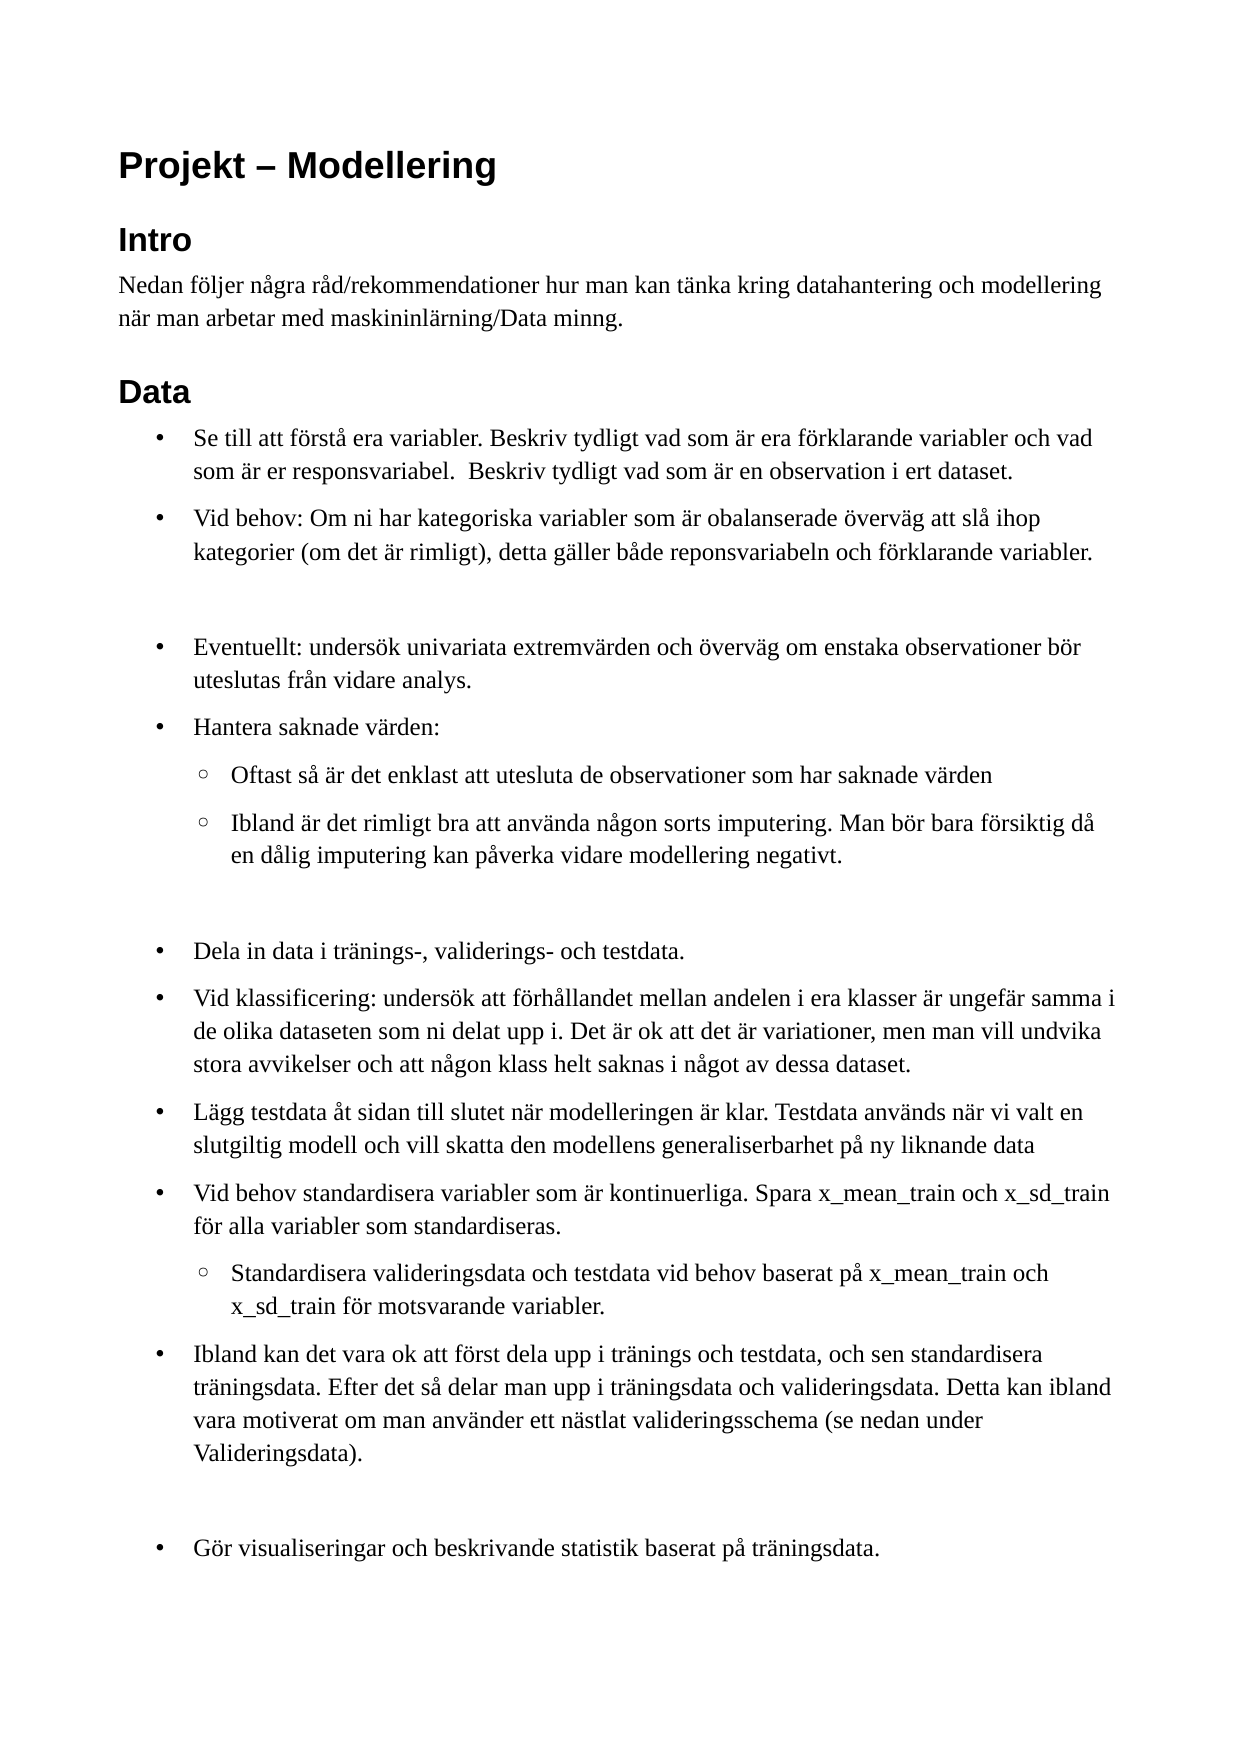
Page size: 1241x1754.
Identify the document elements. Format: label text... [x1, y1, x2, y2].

list Ibland är det rimligt bra att använda någon sorts imputering. Man bör bara försiktig då en dålig imputering kan påverka vidare modellering negativt. [193, 808, 1122, 869]
list Vid behov: Om ni har kategoriska variabler som är obalanserade överväg att slå ihop kategorier (om det är rimligt), detta gäller både reponsvariabeln och förklarande variabler. [156, 503, 1122, 565]
subtitle Intro [118, 219, 1122, 258]
list Ibland kan det vara ok att först dela upp i tränings och testdata, och sen standardisera träningsdata. Efter det så delar man upp i träningsdata och valideringsdata. Detta kan ibland vara motiverat om man använder ett nästlat valideringsschema (se nedan under Valideringsdata). [156, 1339, 1122, 1467]
list Vid behov standardisera variabler som är kontinuerliga. Spara x_mean_train och x_sd_train för alla variabler som standardiseras. [156, 1178, 1122, 1239]
list Hantera saknade värden: [156, 712, 1122, 741]
text Nedan följer några råd/rekommendationer hur man kan tänka kring datahantering och modellering när man arbetar med maskininlärning/Data minng. [118, 271, 1122, 332]
subtitle Projekt – Modellering [118, 143, 1122, 186]
list Lägg testdata åt sidan till slutet när modelleringen är klar. Testdata används när vi valt en slutgiltig modell och vill skatta den modellens generaliserbarhet på ny liknande data [156, 1097, 1122, 1159]
list Vid klassificering: undersök att förhållandet mellan andelen i era klasser är ungefär samma i de olika dataseten som ni delat upp i. Det är ok att det är variationer, men man vill undvika stora avvikelser och att någon klass helt saknas i något av dessa dataset. [156, 983, 1122, 1078]
list Eventuellt: undersök univariata extremvärden och överväg om enstaka observationer bör uteslutas från vidare analys. [156, 632, 1122, 693]
list Oftast så är det enklast att utesluta de observationer som har saknade värden [193, 760, 1122, 789]
subtitle Data [118, 372, 1122, 410]
list Se till att förstå era variabler. Beskriv tydligt vad som är era förklarande variabler och vad som är er responsvariabel. Beskriv tydligt vad som är en observation i ert dataset. [156, 423, 1122, 485]
list Gör visualiseringar och beskrivande statistik baserat på träningsdata. [156, 1533, 1122, 1562]
list Standardisera valideringsdata och testdata vid behov baserat på x_mean_train och x_sd_train för motsvarande variabler. [193, 1258, 1122, 1320]
list Dela in data i tränings-, validerings- och testdata. [156, 936, 1122, 964]
